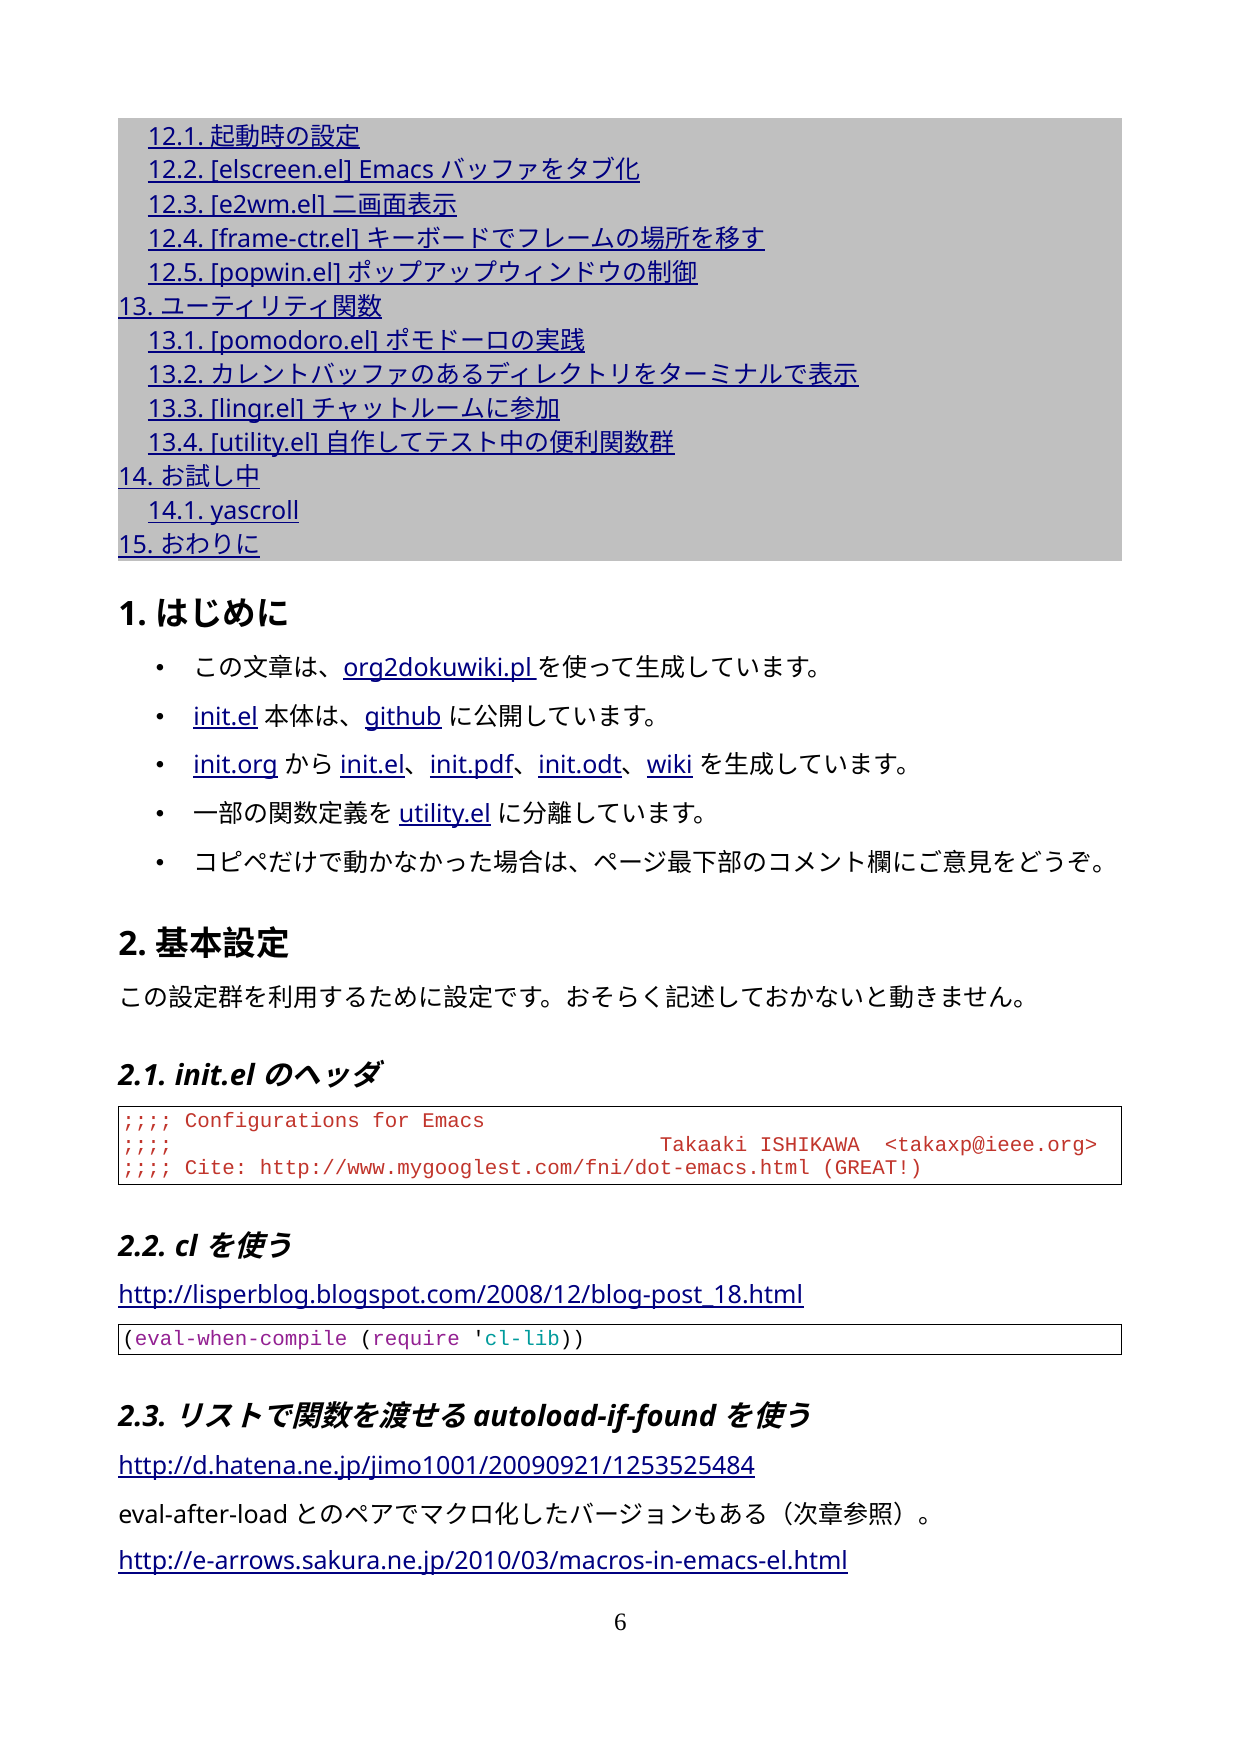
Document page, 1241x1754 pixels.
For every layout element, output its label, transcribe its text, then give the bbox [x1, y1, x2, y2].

text 15. おわりに [118, 527, 1122, 561]
subtitle はじめに [118, 586, 1122, 635]
text http://e-arrows.sakura.ne.jp/2010/03/macros-in-emacs-el.html [118, 1543, 1122, 1577]
text 12.2. [elscreen.el] Emacs バッファをタブ化 [148, 152, 1122, 186]
text 13.4. [utility.el] 自作してテスト中の便利関数群 [148, 425, 1122, 459]
text 14. お試し中 [118, 459, 1122, 493]
text 12.4. [frame-ctr.el] キーボードでフレームの場所を移す [148, 220, 1122, 254]
text ;;;; Takaaki ISHIKAWA <takaxp@ieee.org> [119, 1130, 1121, 1153]
list この文章は、org2dokuwiki.plを使って生成しています。 [156, 647, 1122, 683]
subtitle リストで関数を渡せる autoload-if-found を使う [118, 1393, 1122, 1435]
text 13.3. [lingr.el] チャットルームに参加 [148, 391, 1122, 425]
list init.el 本体は、github に公開しています。 [156, 696, 1122, 732]
text http://d.hatena.ne.jp/jimo1001/20090921/1253525484 [118, 1448, 1122, 1482]
text ;;;; Configurations for Emacs [119, 1107, 1121, 1130]
list 一部の関数定義を utility.el に分離しています。 [156, 793, 1122, 830]
text http://lisperblog.blogspot.com/2008/12/blog-post_18.html [118, 1277, 1122, 1311]
text 12.1. 起動時の設定 [148, 118, 1122, 152]
text 13. ユーティリティ関数 [118, 288, 1122, 322]
text この設定群を利用するために設定です。おそらく記述しておかないと動きません。 [118, 977, 1122, 1014]
list init.org から init.el、init.pdf、init.odt、wiki を生成しています。 [156, 745, 1122, 781]
text 12.5. [popwin.el] ポップアップウィンドウの制御 [148, 254, 1122, 288]
subtitle init.el のヘッダ [118, 1051, 1122, 1093]
text 13.1. [pomodoro.el] ポモドーロの実践 [148, 322, 1122, 357]
text 13.2. カレントバッファのあるディレクトリをターミナルで表示 [148, 357, 1122, 391]
subtitle 基本設定 [118, 916, 1122, 965]
text (eval-when-compile (require 'cl-lib)) [119, 1325, 1121, 1354]
text 12.3. [e2wm.el] 二画面表示 [148, 186, 1122, 220]
text 14.1. yascroll [148, 493, 1122, 527]
text eval-after-load とのペアでマクロ化したバージョンもある（次章参照）。 [118, 1494, 1122, 1530]
subtitle cl を使う [118, 1222, 1122, 1265]
list コピペだけで動かなかった場合は、ページ最下部のコメント欄にご意見をどうぞ。 [156, 842, 1122, 878]
text ;;;; Cite: http://www.mygooglest.com/fni/dot-emacs.html (GREAT!) [119, 1153, 1121, 1184]
